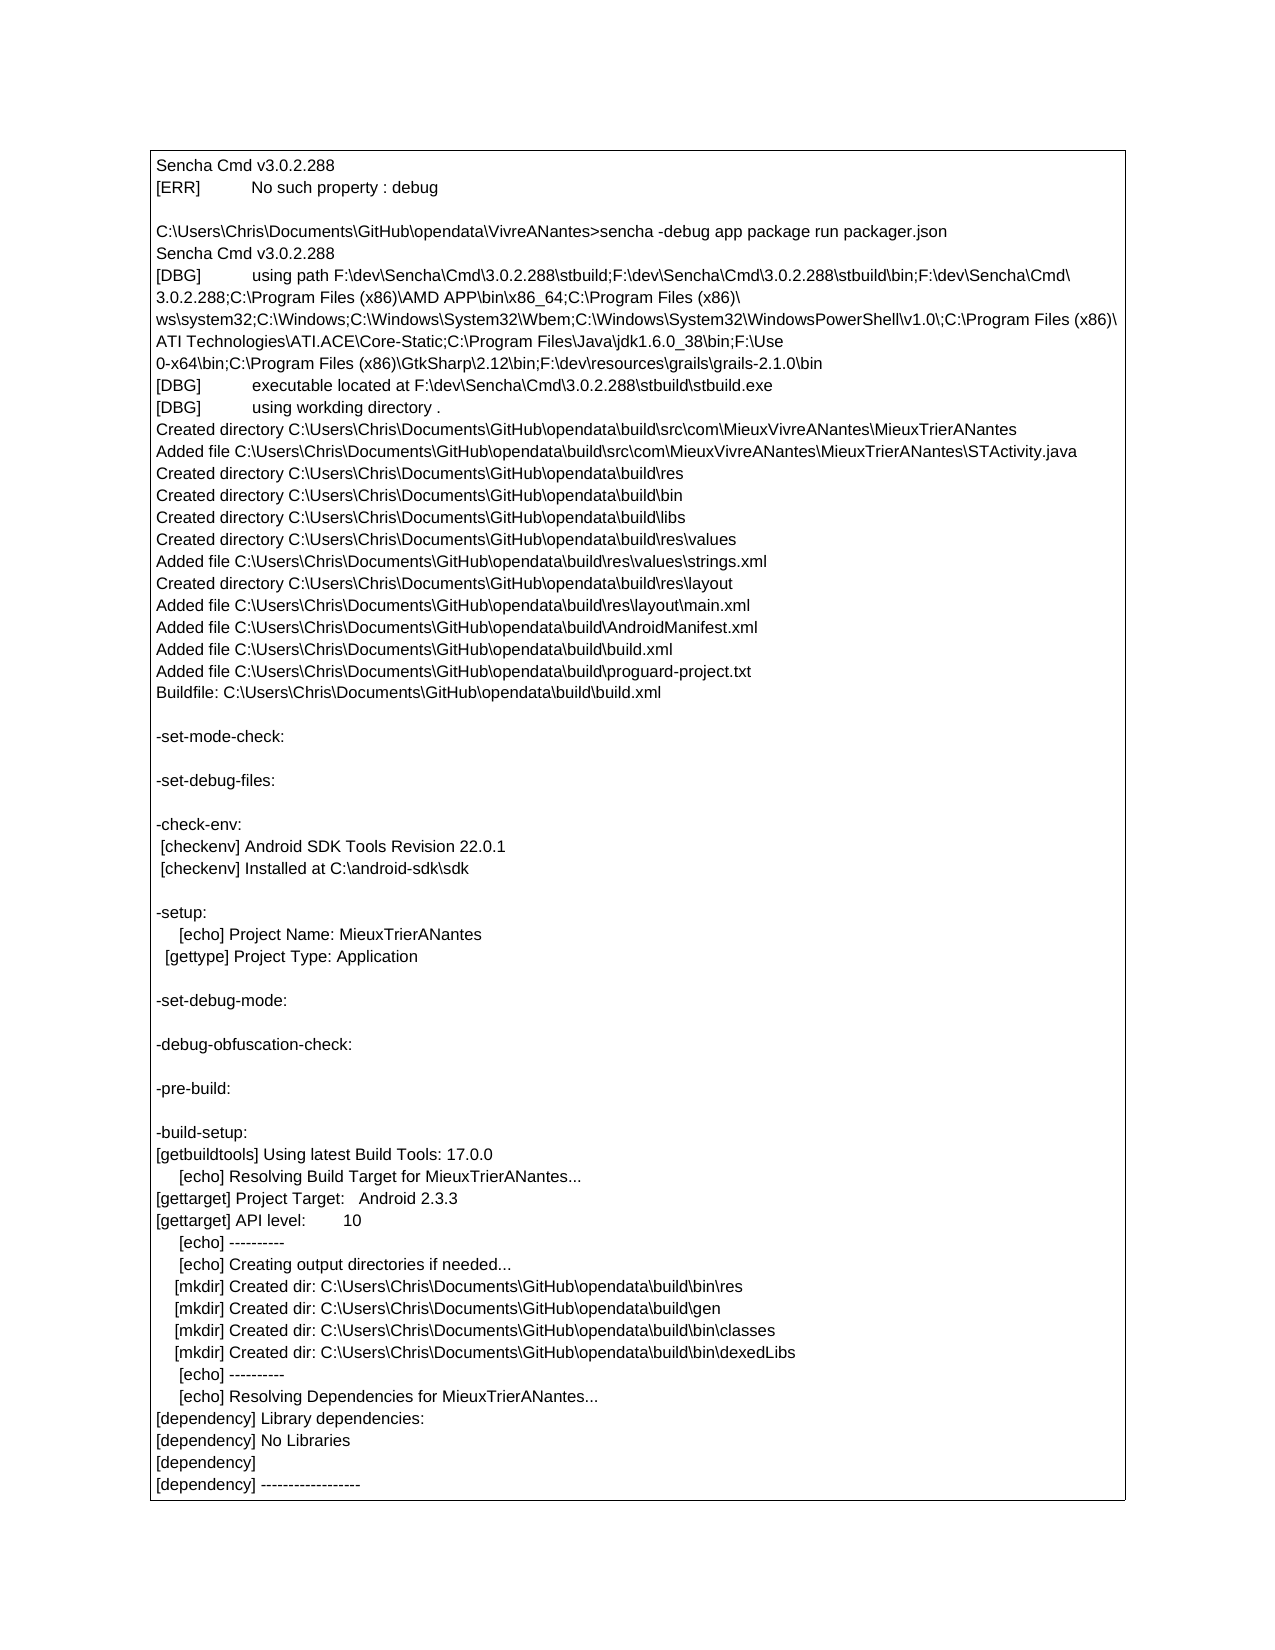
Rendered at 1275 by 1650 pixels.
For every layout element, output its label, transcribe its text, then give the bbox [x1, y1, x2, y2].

table_cell Sencha Cmd v3.0.2.288 [ERR] No such property : debug C:\Users\Chris\Documents\GitHub\opendata\VivreANantes>sencha -debug app package run packager.json Sencha Cmd v3.0.2.288 [DBG] using path F:\dev\Sencha\Cmd\3.0.2.288\stbuild;F:\dev\Sencha\Cmd\3.0.2.288\stbuild\bin;F:\dev\Sencha\Cmd\3.0.2.288;C:\Program Files (x86)\AMD APP\bin\x86_64;C:\Program Files (x86)\ ws\system32;C:\Windows;C:\Windows\System32\Wbem;C:\Windows\System32\WindowsPowerShell\v1.0\;C:\Program Files (x86)\ATI Technologies\ATI.ACE\Core-Static;C:\Program Files\Java\jdk1.6.0_38\bin;F:\Use 0-x64\bin;C:\Program Files (x86)\GtkSharp\2.12\bin;F:\dev\resources\grails\grails-2.1.0\bin [DBG] executable located at F:\dev\Sencha\Cmd\3.0.2.288\stbuild\stbuild.exe [DBG] using workding directory . Created directory C:\Users\Chris\Documents\GitHub\opendata\build\src\com\MieuxVivreANantes\MieuxTrierANantes Added file C:\Users\Chris\Documents\GitHub\opendata\build\src\com\MieuxVivreANantes\MieuxTrierANantes\STActivity.java Created directory C:\Users\Chris\Documents\GitHub\opendata\build\res Created directory C:\Users\Chris\Documents\GitHub\opendata\build\bin Created directory C:\Users\Chris\Documents\GitHub\opendata\build\libs Created directory C:\Users\Chris\Documents\GitHub\opendata\build\res\values Added file C:\Users\Chris\Documents\GitHub\opendata\build\res\values\strings.xml Created directory C:\Users\Chris\Documents\GitHub\opendata\build\res\layout Added file C:\Users\Chris\Documents\GitHub\opendata\build\res\layout\main.xml Added file C:\Users\Chris\Documents\GitHub\opendata\build\AndroidManifest.xml Added file C:\Users\Chris\Documents\GitHub\opendata\build\build.xml Added file C:\Users\Chris\Documents\GitHub\opendata\build\proguard-project.txt Buildfile: C:\Users\Chris\Documents\GitHub\opendata\build\build.xml -set-mode-check: -set-debug-files: -check-env: [checkenv] Android SDK Tools Revision 22.0.1 [checkenv] Installed at C:\android-sdk\sdk -setup: [echo] Project Name: MieuxTrierANantes [gettype] Project Type: Application -set-debug-mode: -debug-obfuscation-check: -pre-build: -build-setup: [getbuildtools] Using latest Build Tools: 17.0.0 [echo] Resolving Build Target for MieuxTrierANantes... [gettarget] Project Target: Android 2.3.3 [gettarget] API level: 10 [echo] ---------- [echo] Creating output directories if needed... [mkdir] Created dir: C:\Users\Chris\Documents\GitHub\opendata\build\bin\res [mkdir] Created dir: C:\Users\Chris\Documents\GitHub\opendata\build\gen [mkdir] Created dir: C:\Users\Chris\Documents\GitHub\opendata\build\bin\classes [mkdir] Created dir: C:\Users\Chris\Documents\GitHub\opendata\build\bin\dexedLibs [echo] ---------- [echo] Resolving Dependencies for MieuxTrierANantes... [dependency] Library dependencies: [dependency] No Libraries [dependency] [dependency] [151, 151, 1125, 1499]
